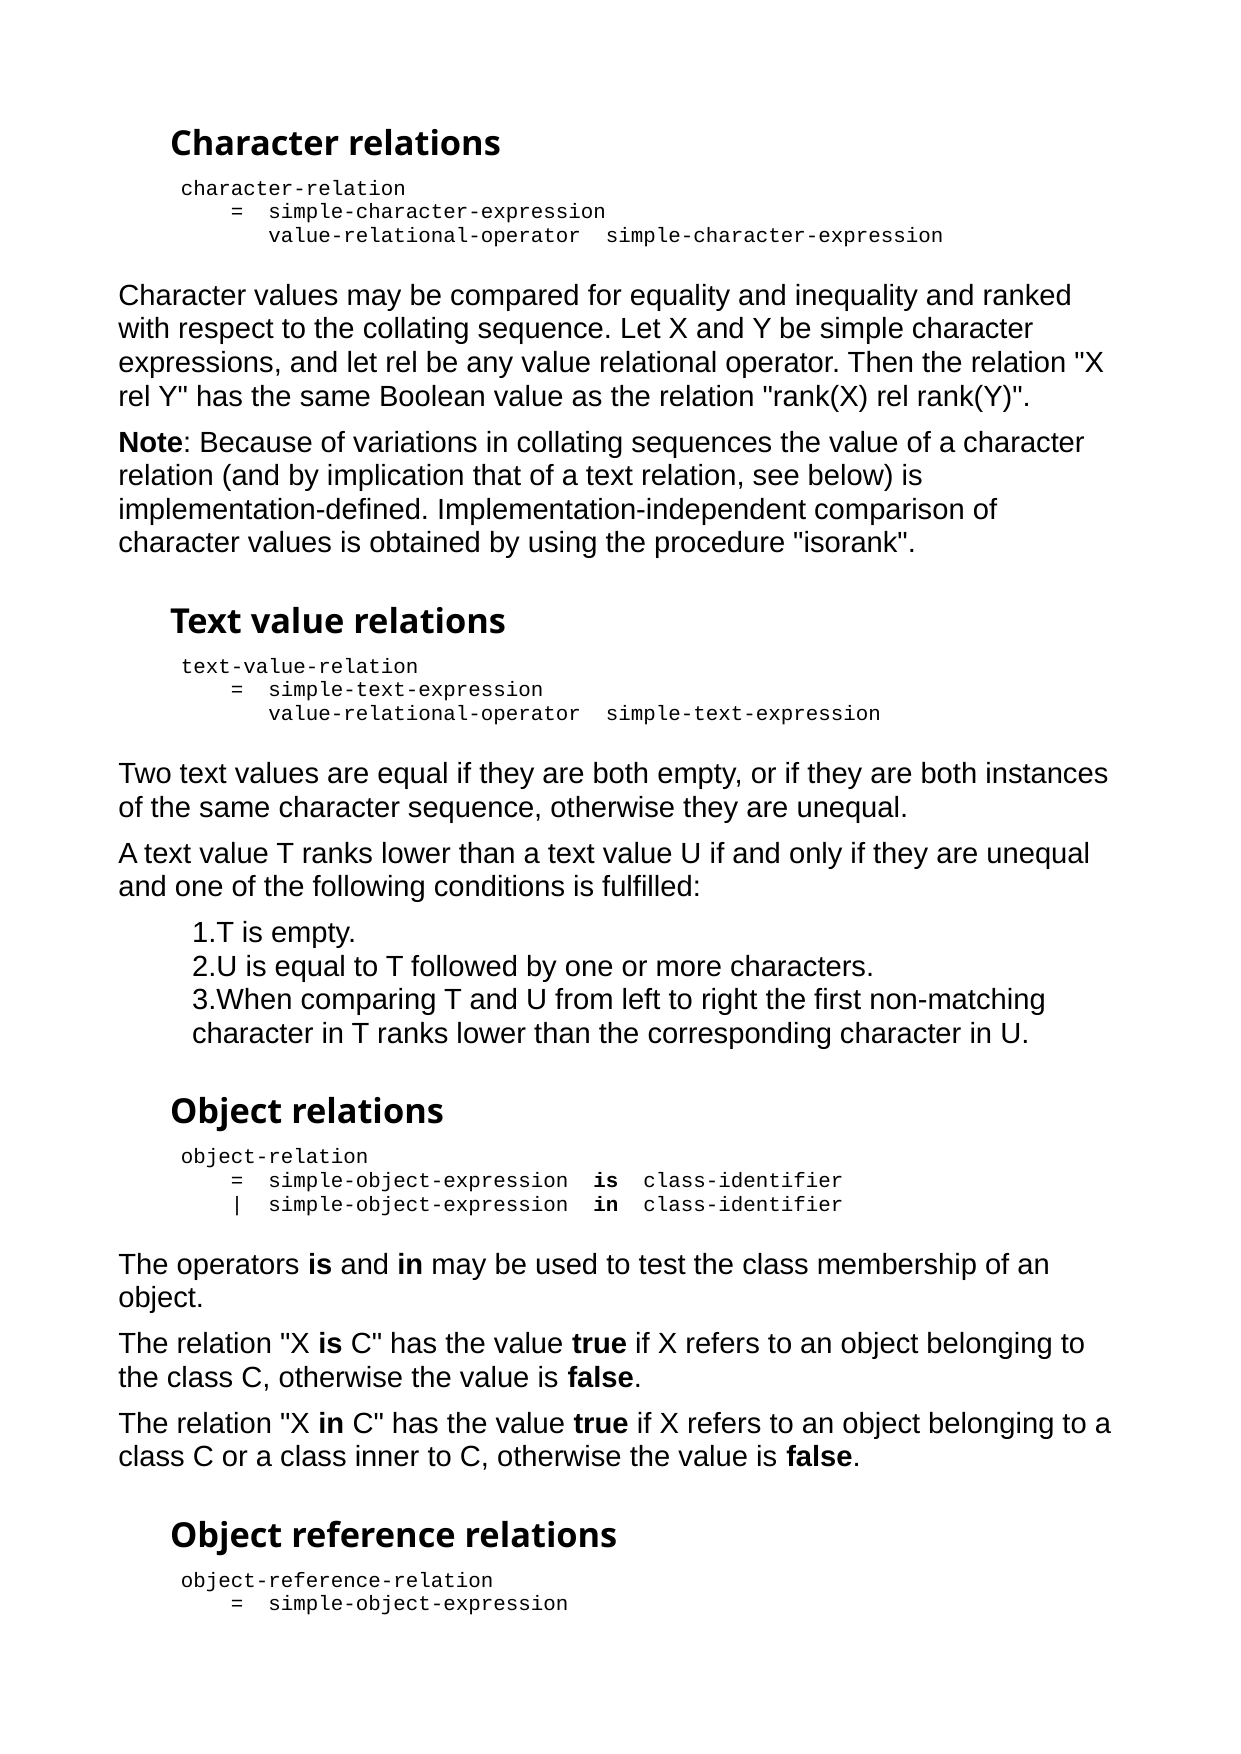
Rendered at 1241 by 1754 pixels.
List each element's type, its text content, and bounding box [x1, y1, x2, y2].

list U is equal to T followed by one or more characters. [118, 949, 1122, 982]
text value-relational-operator simple-character-expression [118, 225, 1122, 248]
text value-relational-operator simple-text-expression [118, 703, 1122, 727]
text The relation "X in C" has the value true if X refers to an object belonging to a class C or a class inner to C, otherwise the value is false. [118, 1406, 1122, 1473]
text text-value-relation [118, 656, 1122, 679]
list When comparing T and U from left to right the first non-matching character in T ranks lower than the corresponding character in U. [118, 982, 1122, 1049]
text Two text values are equal if they are both empty, or if they are both instances of the same character sequence, otherwise they are unequal. [118, 756, 1122, 823]
text = simple-object-expression is class-identifier [118, 1170, 1122, 1193]
text The relation "X is C" has the value true if X refers to an object belonging to the class C, otherwise the value is false. [118, 1326, 1122, 1393]
subtitle Text value relations [170, 596, 1122, 643]
text Note: Because of variations in collating sequences the value of a character relation (and by implication that of a text relation, see below) is implementation-defined. Implementation-independent comparison of character values is obtained by using the procedure "isorank". [118, 424, 1122, 559]
text = simple-text-expression [118, 679, 1122, 703]
text | simple-object-expression in class-identifier [118, 1193, 1122, 1217]
text = simple-character-expression [118, 201, 1122, 225]
subtitle Character relations [170, 118, 1122, 165]
text object-reference-relation [118, 1570, 1122, 1593]
text Character values may be compared for equality and inequality and ranked with respect to the collating sequence. Let X and Y be simple character expressions, and let rel be any value relational operator. Then the relation "X rel Y" has the same Boolean value as the relation "rank(X) rel rank(Y)". [118, 278, 1122, 412]
subtitle Object reference relations [170, 1510, 1122, 1557]
list T is empty. [118, 915, 1122, 949]
text character-relation [118, 177, 1122, 201]
text A text value T ranks lower than a text value U if and only if they are unequal and one of the following conditions is fulfilled: [118, 836, 1122, 903]
text The operators is and in may be used to test the class membership of an object. [118, 1247, 1122, 1314]
text = simple-object-expression [118, 1593, 1122, 1617]
text object-relation [118, 1146, 1122, 1170]
subtitle Object relations [170, 1087, 1122, 1134]
